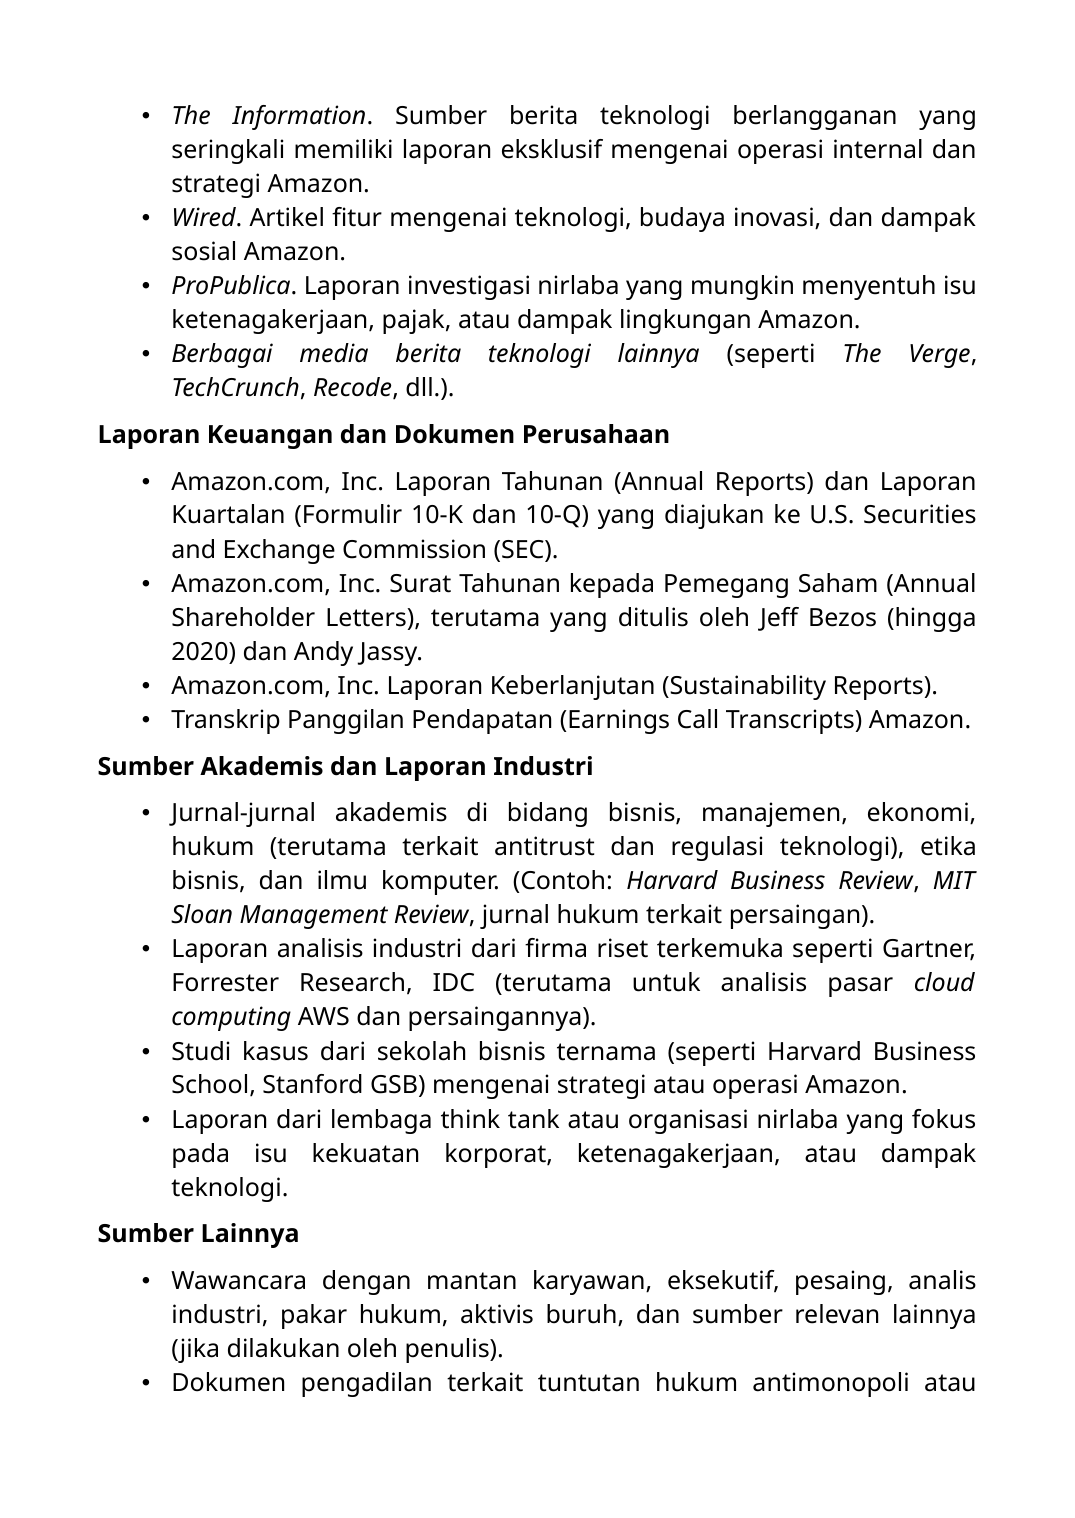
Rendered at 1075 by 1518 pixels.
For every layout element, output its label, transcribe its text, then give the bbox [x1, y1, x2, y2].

list The Information. Sumber berita teknologi berlangganan yang seringkali memiliki laporan eksklusif mengenai operasi internal dan strategi Amazon. [142, 97, 977, 200]
list Laporan analisis industri dari firma riset terkemuka seperti Gartner, Forrester Research, IDC (terutama untuk analisis pasar cloud computing AWS dan persaingannya). [142, 931, 977, 1033]
list Studi kasus dari sekolah bisnis ternama (seperti Harvard Business School, Stanford GSB) mengenai strategi atau operasi Amazon. [142, 1033, 977, 1101]
text Sumber Akademis dan Laporan Industri [97, 748, 977, 782]
list Jurnal-jurnal akademis di bidang bisnis, manajemen, ekonomi, hukum (terutama terkait antitrust dan regulasi teknologi), etika bisnis, dan ilmu komputer. (Contoh: Harvard Business Review, MIT Sloan Management Review, jurnal hukum terkait persaingan). [142, 795, 977, 931]
list Amazon.com, Inc. Laporan Keberlanjutan (Sustainability Reports). [142, 667, 977, 702]
list Amazon.com, Inc. Laporan Tahunan (Annual Reports) dan Laporan Kuartalan (Formulir 10-K dan 10-Q) yang diajukan ke U.S. Securities and Exchange Commission (SEC). [142, 463, 977, 565]
text Sumber Lainnya [97, 1216, 977, 1250]
list Berbagai media berita teknologi lainnya (seperti The Verge, TechCrunch, Recode, dll.). [142, 336, 977, 404]
list Dokumen pengadilan terkait tuntutan hukum antimonopoli atau [142, 1365, 977, 1399]
list Laporan dari lembaga think tank atau organisasi nirlaba yang fokus pada isu kekuatan korporat, ketenagakerjaan, atau dampak teknologi. [142, 1101, 977, 1203]
list Transkrip Panggilan Pendapatan (Earnings Call Transcripts) Amazon. [142, 702, 977, 736]
list Wired. Artikel fitur mengenai teknologi, budaya inovasi, dan dampak sosial Amazon. [142, 200, 977, 268]
list ProPublica. Laporan investigasi nirlaba yang mungkin menyentuh isu ketenagakerjaan, pajak, atau dampak lingkungan Amazon. [142, 268, 977, 336]
list Amazon.com, Inc. Surat Tahunan kepada Pemegang Saham (Annual Shareholder Letters), terutama yang ditulis oleh Jeff Bezos (hingga 2020) dan Andy Jassy. [142, 565, 977, 667]
list Wawancara dengan mantan karyawan, eksekutif, pesaing, analis industri, pakar hukum, aktivis buruh, dan sumber relevan lainnya (jika dilakukan oleh penulis). [142, 1262, 977, 1365]
text Laporan Keuangan dan Dokumen Perusahaan [97, 417, 977, 451]
